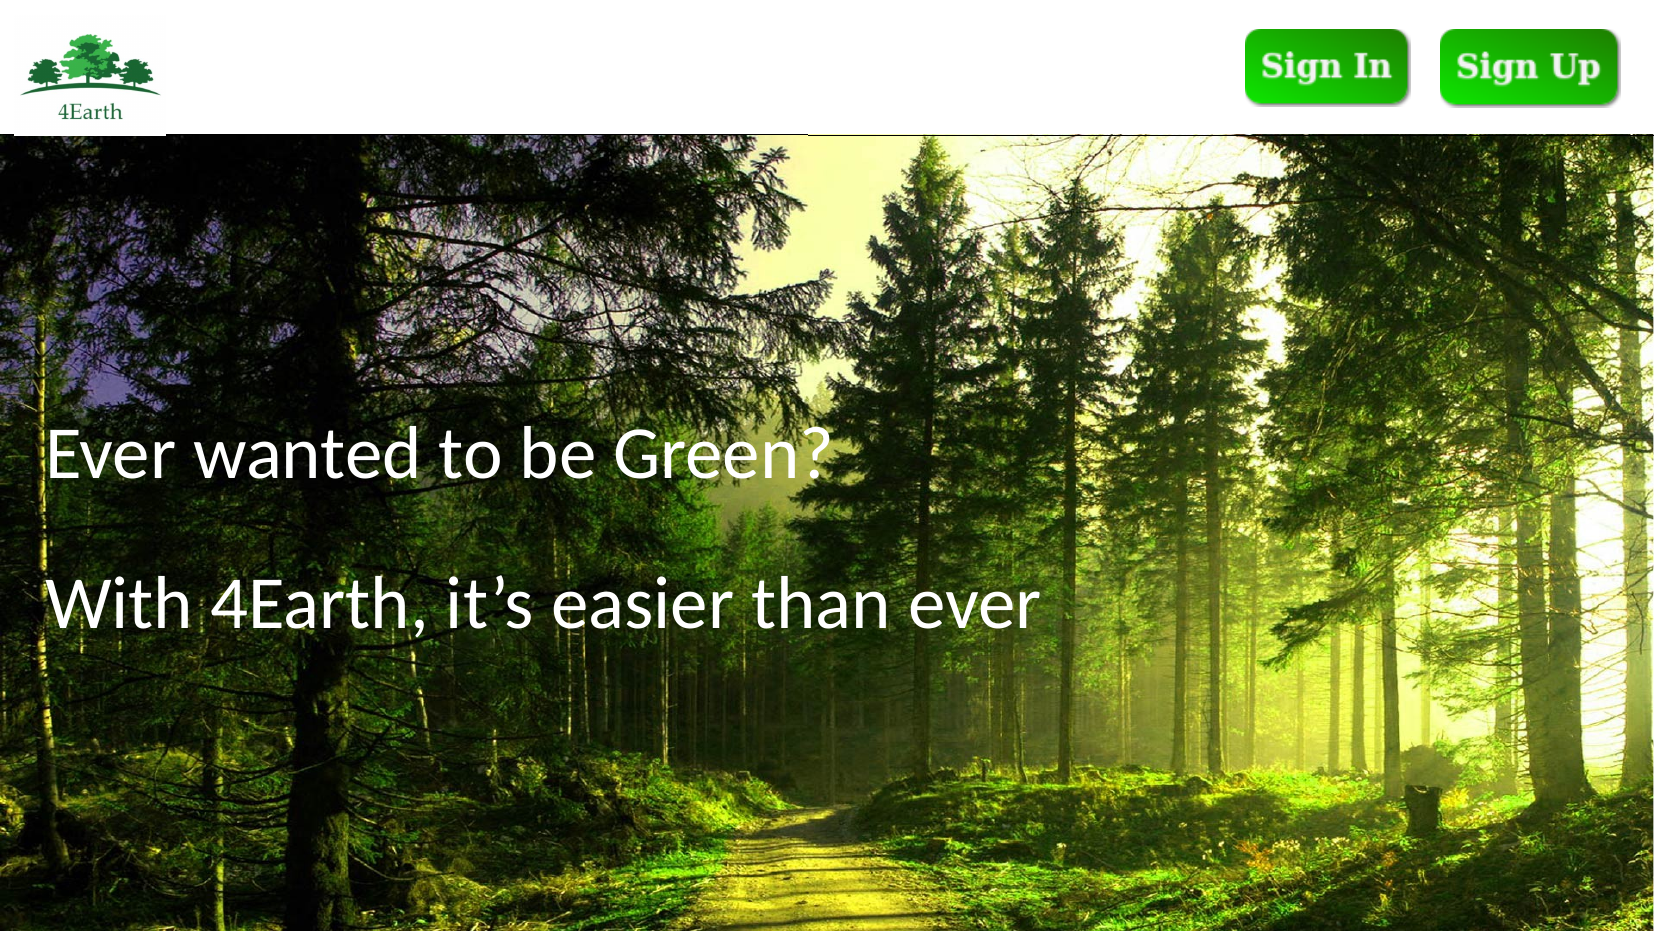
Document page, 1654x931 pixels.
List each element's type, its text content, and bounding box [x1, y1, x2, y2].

picture [1440, 29, 1621, 108]
picture [0, 15, 1654, 931]
title Ever wanted to be Green? With 4Earth, it’s easier than ever [45, 330, 1306, 741]
picture [1245, 29, 1411, 107]
